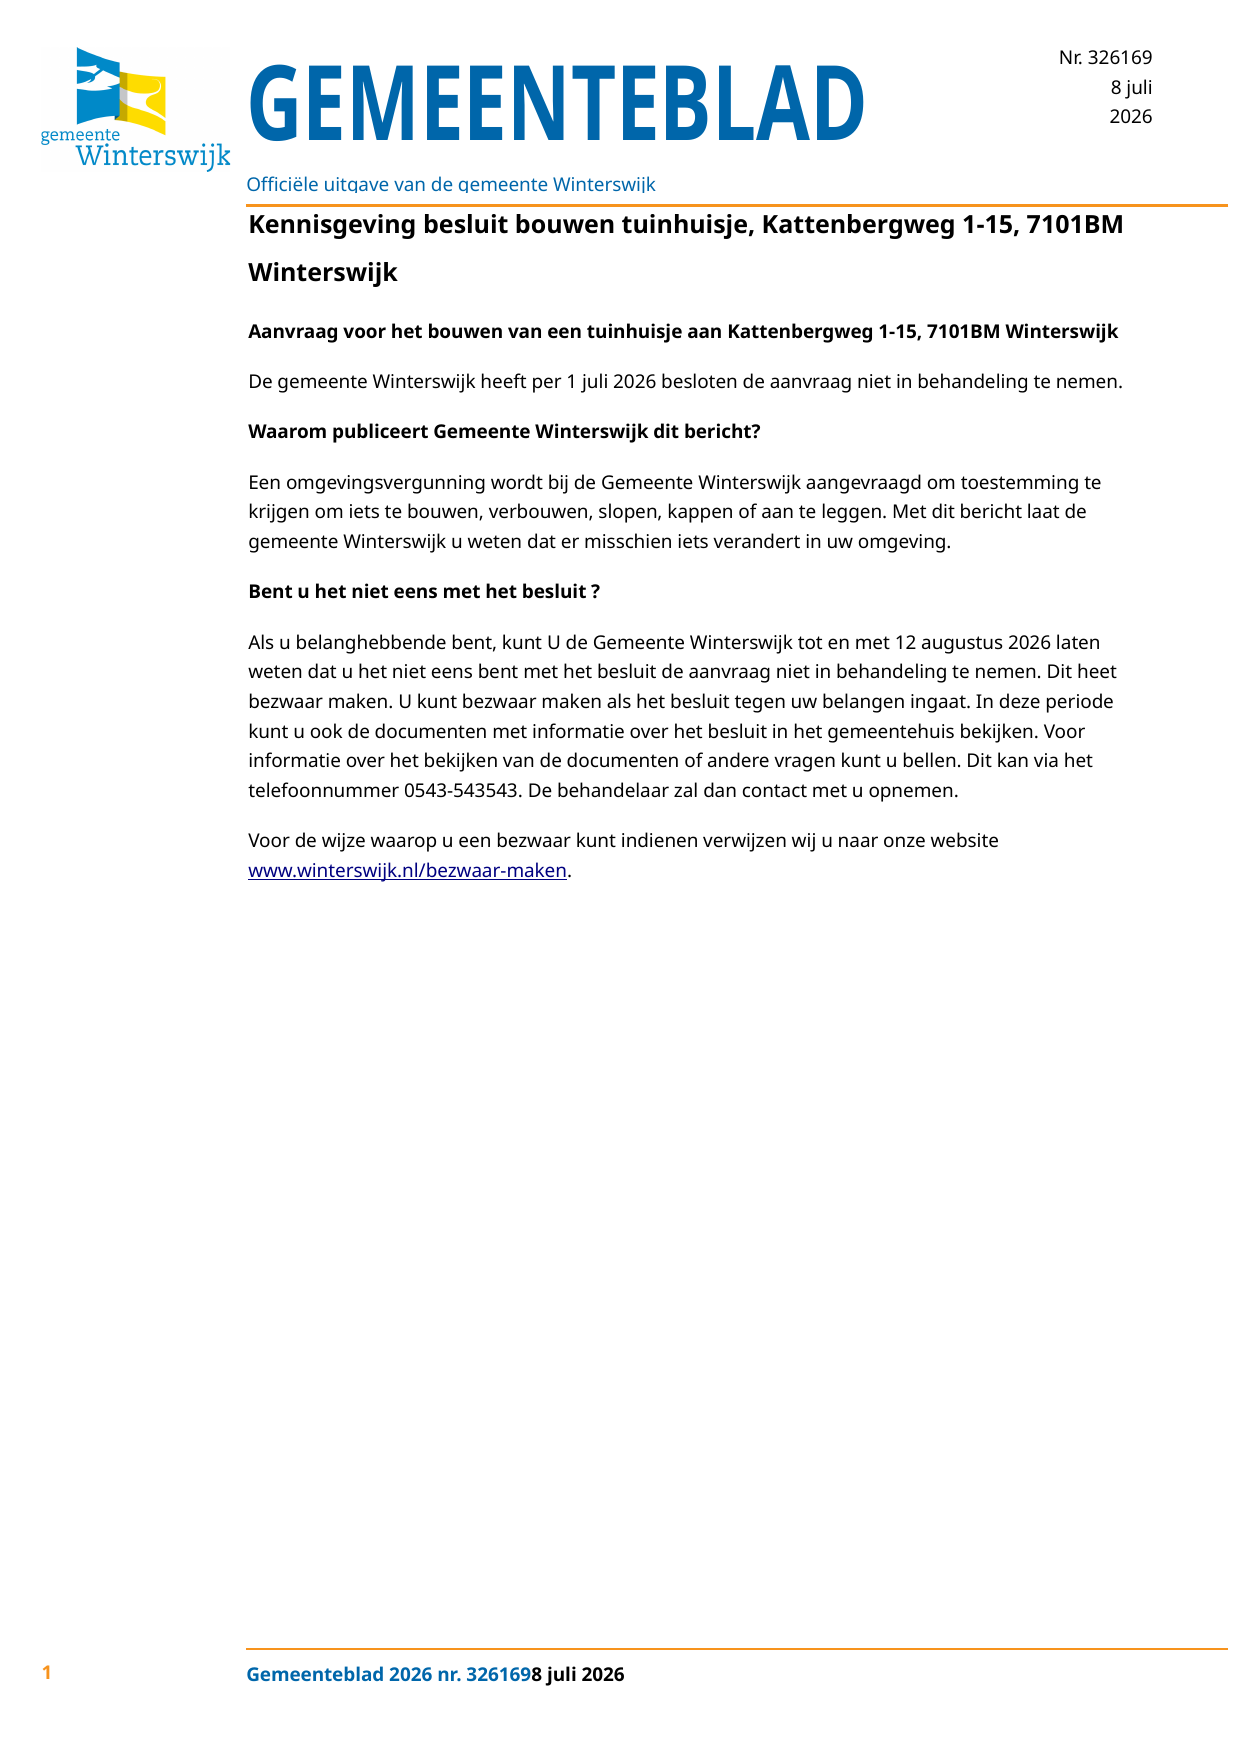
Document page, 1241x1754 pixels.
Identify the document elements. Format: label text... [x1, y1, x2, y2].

text Voor de wijze waarop u een bezwaar kunt indienen verwijzen wij u naar onze website www.winterswijk.nl/bezwaar-maken. [248, 827, 1152, 883]
picture [225, 153, 231, 162]
text Kennisgeving besluit bouwen tuinhuisje, Kattenbergweg 1-15, 7101BM Winterswijk [248, 207, 1152, 288]
text Bent u het niet eens met het besluit ? [248, 579, 1152, 604]
text De gemeente Winterswijk heeft per 1 juli 2026 besloten de aanvraag niet in behandeling te nemen. [248, 368, 1152, 394]
picture [41, 47, 231, 172]
text Als u belanghebbende bent, kunt U de Gemeente Winterswijk tot en met 12 augustus 2026 laten weten dat u het niet eens bent met het besluit de aanvraag niet in behandeling te nemen. Dit heet bezwaar maken. U kunt bezwaar maken als het besluit tegen uw belangen ingaat. In deze periode kunt u ook de documenten met informatie over het besluit in het gemeentehuis bekijken. Voor informatie over het bekijken van de documenten of andere vragen kunt u bellen. Dit kan via het telefoonnummer 0543-543543. De behandelaar zal dan contact met u opnemen. [248, 629, 1152, 803]
text Waarom publiceert Gemeente Winterswijk dit bericht? [248, 419, 1152, 444]
text Een omgevingsvergunning wordt bij de Gemeente Winterswijk aangevraagd om toestemming te krijgen om iets te bouwen, verbouwen, slopen, kappen of aan te leggen. Met dit bericht laat de gemeente Winterswijk u weten dat er misschien iets verandert in uw omgeving. [248, 469, 1152, 554]
text Aanvraag voor het bouwen van een tuinhuisje aan Kattenbergweg 1-15, 7101BM Winterswijk [248, 318, 1152, 344]
